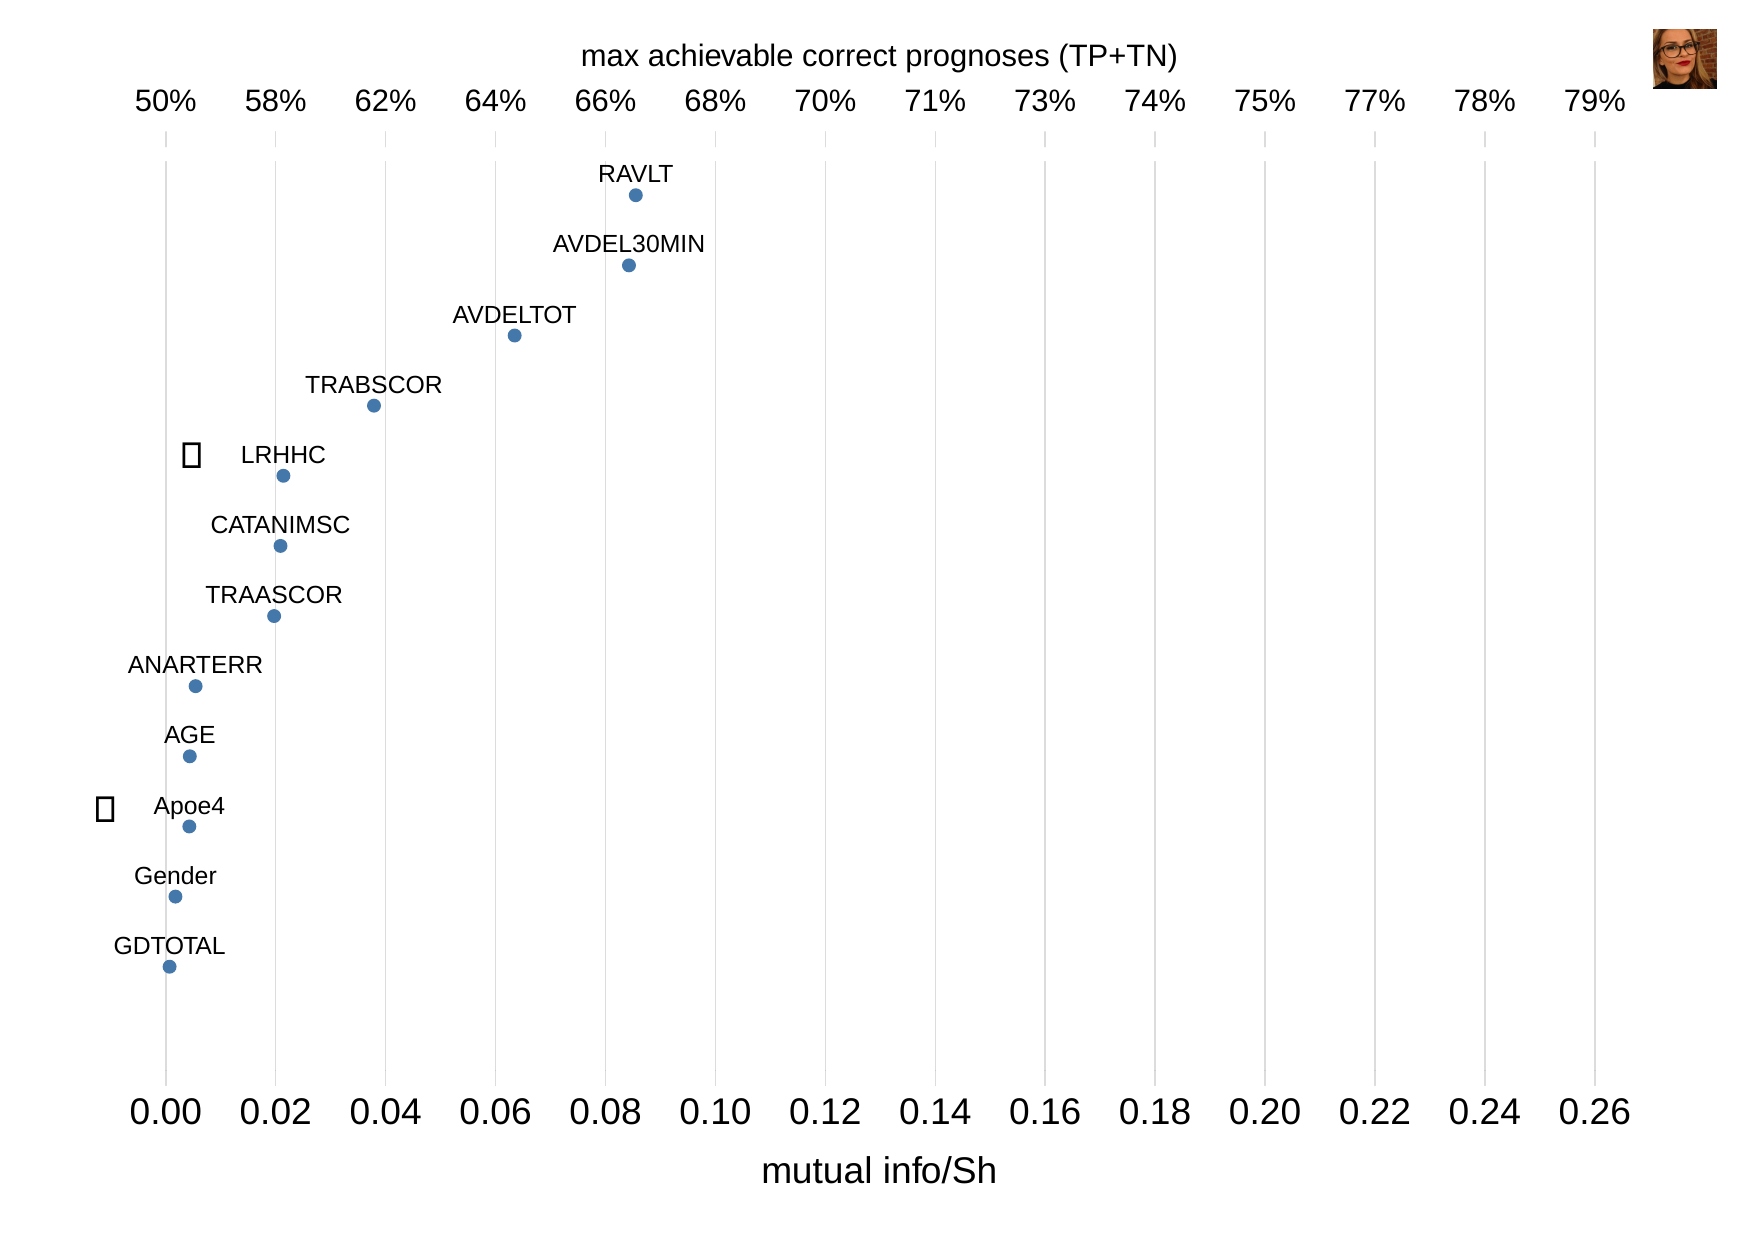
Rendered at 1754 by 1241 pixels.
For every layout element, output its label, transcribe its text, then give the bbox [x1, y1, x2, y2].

picture [9, 6, 1745, 1235]
text_box 🧬 [78, 774, 160, 840]
text_box 🧠 [164, 420, 247, 486]
